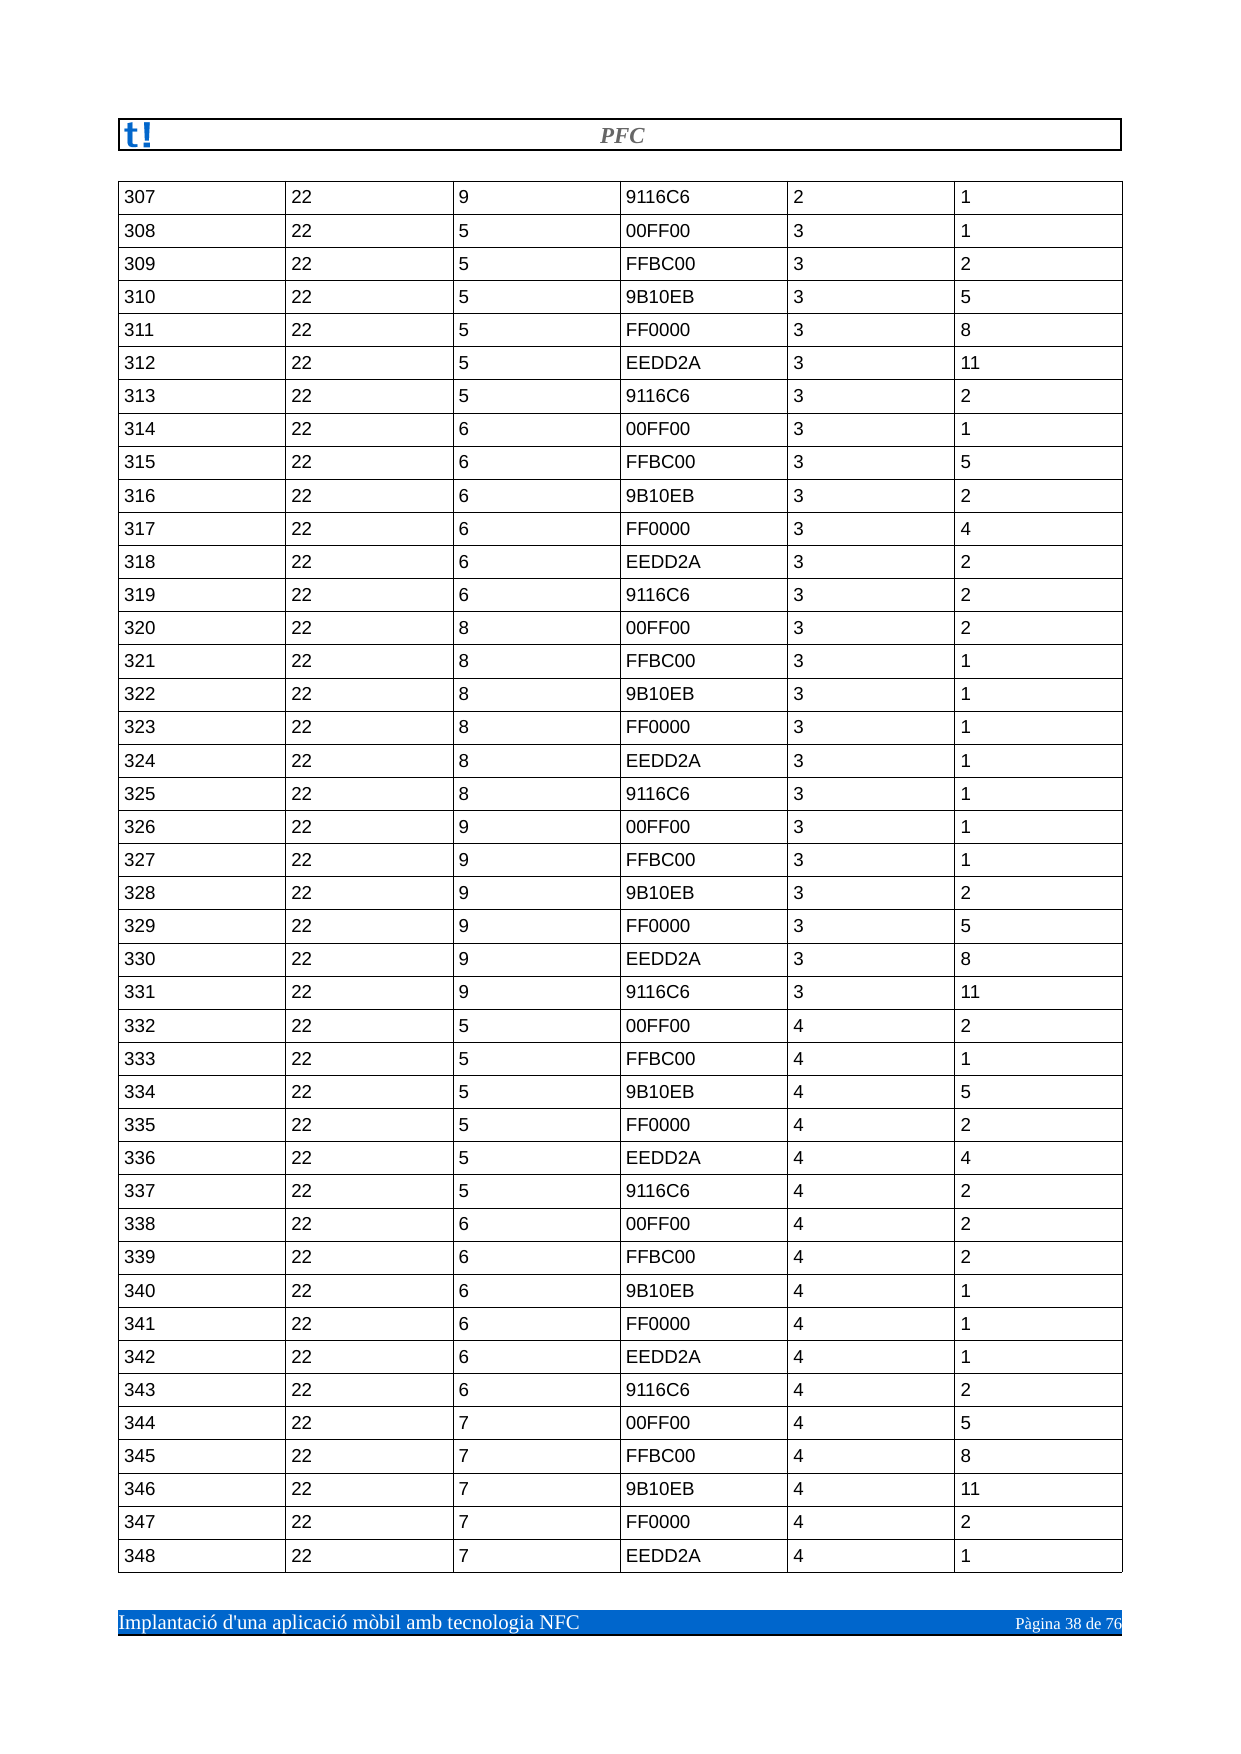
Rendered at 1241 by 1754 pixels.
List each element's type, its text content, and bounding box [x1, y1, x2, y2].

table_cell 7 [454, 1507, 620, 1539]
table_cell 9116C6 [621, 977, 787, 1009]
table_cell 329 [119, 910, 285, 942]
table_cell 9B10EB [621, 1474, 787, 1506]
table_cell 2 [955, 1010, 1122, 1042]
table_cell 346 [119, 1474, 285, 1506]
table_cell 2 [955, 612, 1122, 644]
table_cell 6 [454, 480, 620, 512]
table_cell 328 [119, 877, 285, 909]
table_cell 8 [955, 944, 1122, 976]
table_cell 7 [454, 1474, 620, 1506]
table_cell 3 [788, 347, 954, 379]
table_cell 22 [286, 579, 453, 611]
table_cell 11 [955, 977, 1122, 1009]
table_cell 327 [119, 844, 285, 876]
table_cell 307 [119, 182, 285, 214]
table_cell 5 [454, 1010, 620, 1042]
table_cell 6 [454, 546, 620, 578]
table_cell 9116C6 [621, 1374, 787, 1406]
table_cell 22 [286, 679, 453, 711]
table_cell 4 [788, 1175, 954, 1207]
table_cell 9116C6 [621, 380, 787, 412]
table_cell 342 [119, 1341, 285, 1373]
table_cell 6 [454, 414, 620, 446]
table_cell 1 [955, 778, 1122, 810]
table_cell 8 [454, 612, 620, 644]
table_cell 2 [955, 1242, 1122, 1274]
table_cell 311 [119, 314, 285, 346]
table_cell 00FF00 [621, 1209, 787, 1241]
table_cell 331 [119, 977, 285, 1009]
table_cell 2 [955, 480, 1122, 512]
table_cell 2 [955, 1507, 1122, 1539]
table_cell 5 [454, 248, 620, 280]
table_cell 8 [454, 712, 620, 744]
table_cell 9 [454, 977, 620, 1009]
table_cell 4 [788, 1142, 954, 1174]
table_cell 3 [788, 877, 954, 909]
table_cell 22 [286, 1440, 453, 1472]
table_cell 5 [454, 347, 620, 379]
table_cell 22 [286, 944, 453, 976]
table_cell 4 [788, 1507, 954, 1539]
table_cell 5 [454, 380, 620, 412]
table_cell 9116C6 [621, 1175, 787, 1207]
table_cell 6 [454, 1308, 620, 1340]
table_cell 9B10EB [621, 480, 787, 512]
table_cell 22 [286, 910, 453, 942]
table_cell 3 [788, 811, 954, 843]
table_cell 4 [788, 1076, 954, 1108]
table_cell 330 [119, 944, 285, 976]
table_cell 2 [955, 1109, 1122, 1141]
table_cell 1 [955, 1043, 1122, 1075]
table_cell 3 [788, 778, 954, 810]
table_cell 337 [119, 1175, 285, 1207]
table_cell 4 [955, 513, 1122, 545]
table_cell 5 [454, 1142, 620, 1174]
table_cell 3 [788, 579, 954, 611]
table_cell 1 [955, 811, 1122, 843]
table_cell 22 [286, 1109, 453, 1141]
table_cell 5 [454, 314, 620, 346]
table_cell 7 [454, 1540, 620, 1572]
table_cell 314 [119, 414, 285, 446]
table_cell 2 [955, 1374, 1122, 1406]
table_cell 22 [286, 877, 453, 909]
table_cell 3 [788, 447, 954, 479]
table_cell 5 [454, 215, 620, 247]
table_cell 00FF00 [621, 414, 787, 446]
table_cell 5 [454, 1043, 620, 1075]
table_cell 6 [454, 1209, 620, 1241]
table_cell 3 [788, 944, 954, 976]
table_cell 9116C6 [621, 579, 787, 611]
table_cell 313 [119, 380, 285, 412]
table_cell 3 [788, 546, 954, 578]
table_cell 22 [286, 645, 453, 677]
table_cell 8 [454, 645, 620, 677]
table_cell 9 [454, 910, 620, 942]
picture [123, 121, 151, 148]
table_cell 317 [119, 513, 285, 545]
table_cell EEDD2A [621, 745, 787, 777]
table_cell 348 [119, 1540, 285, 1572]
table_cell 5 [454, 281, 620, 313]
table_cell 4 [788, 1407, 954, 1439]
table_cell 22 [286, 1374, 453, 1406]
table_cell 316 [119, 480, 285, 512]
table_cell 5 [454, 1076, 620, 1108]
table_cell 00FF00 [621, 612, 787, 644]
table_cell 1 [955, 844, 1122, 876]
table_cell 9B10EB [621, 1076, 787, 1108]
table_cell 22 [286, 281, 453, 313]
table_cell 22 [286, 778, 453, 810]
table_cell 9 [454, 182, 620, 214]
table_cell 22 [286, 1175, 453, 1207]
table_cell 3 [788, 380, 954, 412]
table_cell 1 [955, 645, 1122, 677]
table_cell 325 [119, 778, 285, 810]
table_cell 2 [955, 248, 1122, 280]
table_cell 321 [119, 645, 285, 677]
table_cell 1 [955, 712, 1122, 744]
table_cell 4 [788, 1010, 954, 1042]
table_cell 22 [286, 1275, 453, 1307]
table_cell 4 [955, 1142, 1122, 1174]
table_cell 5 [955, 447, 1122, 479]
table_cell 3 [788, 745, 954, 777]
table_cell FFBC00 [621, 844, 787, 876]
table_cell 22 [286, 1407, 453, 1439]
table_cell 22 [286, 1209, 453, 1241]
table_cell 3 [788, 910, 954, 942]
table_cell 344 [119, 1407, 285, 1439]
table_cell 22 [286, 215, 453, 247]
table_cell FFBC00 [621, 248, 787, 280]
table_cell 7 [454, 1407, 620, 1439]
table_cell EEDD2A [621, 1341, 787, 1373]
table_cell 5 [955, 1076, 1122, 1108]
table_cell FF0000 [621, 314, 787, 346]
table_cell 3 [788, 712, 954, 744]
table_cell 336 [119, 1142, 285, 1174]
table_cell 9B10EB [621, 877, 787, 909]
table_cell 3 [788, 248, 954, 280]
table_cell 2 [955, 1175, 1122, 1207]
table_cell 00FF00 [621, 215, 787, 247]
table_cell 8 [454, 679, 620, 711]
table_cell 22 [286, 314, 453, 346]
table_cell 4 [788, 1043, 954, 1075]
table_cell 00FF00 [621, 811, 787, 843]
table_cell 22 [286, 546, 453, 578]
table_cell FFBC00 [621, 1242, 787, 1274]
table_cell 323 [119, 712, 285, 744]
table_cell 22 [286, 1540, 453, 1572]
table_cell 326 [119, 811, 285, 843]
table_cell 00FF00 [621, 1010, 787, 1042]
table_cell 7 [454, 1440, 620, 1472]
table_cell 2 [955, 1209, 1122, 1241]
table_cell 4 [788, 1474, 954, 1506]
table_cell 339 [119, 1242, 285, 1274]
table_cell 4 [788, 1308, 954, 1340]
table_cell EEDD2A [621, 1540, 787, 1572]
table_cell 5 [454, 1175, 620, 1207]
table_cell 312 [119, 347, 285, 379]
table_cell 9B10EB [621, 281, 787, 313]
table_cell 22 [286, 1341, 453, 1373]
table_cell 319 [119, 579, 285, 611]
table_cell 4 [788, 1242, 954, 1274]
table_cell FF0000 [621, 910, 787, 942]
table_cell 2 [955, 579, 1122, 611]
table_cell FF0000 [621, 1507, 787, 1539]
table_cell 340 [119, 1275, 285, 1307]
table_cell 320 [119, 612, 285, 644]
table_cell 8 [454, 778, 620, 810]
table_cell 22 [286, 1308, 453, 1340]
table_cell 6 [454, 1242, 620, 1274]
table_cell 6 [454, 579, 620, 611]
table_cell 22 [286, 1142, 453, 1174]
table_cell 9B10EB [621, 679, 787, 711]
table_cell 3 [788, 645, 954, 677]
table_cell 1 [955, 1341, 1122, 1373]
table_cell 4 [788, 1209, 954, 1241]
table_cell 22 [286, 1242, 453, 1274]
table_cell 22 [286, 182, 453, 214]
table_cell 343 [119, 1374, 285, 1406]
table_cell FFBC00 [621, 1043, 787, 1075]
table_cell 9116C6 [621, 182, 787, 214]
table_cell FFBC00 [621, 645, 787, 677]
table_cell 1 [955, 679, 1122, 711]
table_cell EEDD2A [621, 347, 787, 379]
table_cell 9116C6 [621, 778, 787, 810]
table_cell 3 [788, 513, 954, 545]
table_cell EEDD2A [621, 546, 787, 578]
table_cell 11 [955, 347, 1122, 379]
table_cell 2 [955, 546, 1122, 578]
table_cell 2 [955, 380, 1122, 412]
table_cell 3 [788, 612, 954, 644]
table_cell 22 [286, 1474, 453, 1506]
table_cell FFBC00 [621, 447, 787, 479]
table_cell 5 [454, 1109, 620, 1141]
table_cell 22 [286, 977, 453, 1009]
table_cell 22 [286, 414, 453, 446]
table_cell 6 [454, 1374, 620, 1406]
table_cell 2 [955, 877, 1122, 909]
table_cell 1 [955, 1308, 1122, 1340]
table_cell 333 [119, 1043, 285, 1075]
table_cell 22 [286, 712, 453, 744]
table_cell 22 [286, 347, 453, 379]
table_cell 335 [119, 1109, 285, 1141]
table_cell 9 [454, 877, 620, 909]
table_cell 22 [286, 612, 453, 644]
table_cell 9 [454, 811, 620, 843]
table_cell 3 [788, 314, 954, 346]
table_cell 345 [119, 1440, 285, 1472]
table_cell 8 [454, 745, 620, 777]
table_cell 9 [454, 944, 620, 976]
table_cell 4 [788, 1275, 954, 1307]
table_cell 22 [286, 1043, 453, 1075]
table_cell 6 [454, 1275, 620, 1307]
table_cell 22 [286, 248, 453, 280]
table_cell FF0000 [621, 1308, 787, 1340]
table_cell 334 [119, 1076, 285, 1108]
table_cell 322 [119, 679, 285, 711]
table_cell FF0000 [621, 712, 787, 744]
table_cell 3 [788, 844, 954, 876]
table_cell 4 [788, 1374, 954, 1406]
table_cell 5 [955, 281, 1122, 313]
table_cell 1 [955, 745, 1122, 777]
table_cell FFBC00 [621, 1440, 787, 1472]
table_cell 1 [955, 182, 1122, 214]
table_cell 8 [955, 1440, 1122, 1472]
table_cell 310 [119, 281, 285, 313]
table_cell 347 [119, 1507, 285, 1539]
table_cell 9B10EB [621, 1275, 787, 1307]
table_cell 324 [119, 745, 285, 777]
table_cell FF0000 [621, 1109, 787, 1141]
table_cell 00FF00 [621, 1407, 787, 1439]
table_cell 22 [286, 380, 453, 412]
table_cell 22 [286, 480, 453, 512]
table_cell 318 [119, 546, 285, 578]
table_cell 338 [119, 1209, 285, 1241]
table_cell 3 [788, 215, 954, 247]
table_cell EEDD2A [621, 1142, 787, 1174]
table_cell 4 [788, 1440, 954, 1472]
table_cell 22 [286, 745, 453, 777]
table_cell 6 [454, 447, 620, 479]
table_cell 1 [955, 215, 1122, 247]
table_cell FF0000 [621, 513, 787, 545]
table_cell 315 [119, 447, 285, 479]
table_cell 308 [119, 215, 285, 247]
table_cell 6 [454, 513, 620, 545]
table_cell 4 [788, 1109, 954, 1141]
table_cell 2 [788, 182, 954, 214]
table_cell 1 [955, 1275, 1122, 1307]
table_cell 341 [119, 1308, 285, 1340]
table_cell 3 [788, 281, 954, 313]
table_cell 6 [454, 1341, 620, 1373]
table_cell 22 [286, 811, 453, 843]
table_cell 332 [119, 1010, 285, 1042]
table_cell 22 [286, 1507, 453, 1539]
table_cell 3 [788, 679, 954, 711]
table_cell 5 [955, 910, 1122, 942]
table_cell 22 [286, 513, 453, 545]
table_cell 3 [788, 414, 954, 446]
table_cell 3 [788, 480, 954, 512]
table_cell 9 [454, 844, 620, 876]
table_cell 8 [955, 314, 1122, 346]
table_cell 1 [955, 414, 1122, 446]
table_cell 3 [788, 977, 954, 1009]
table_cell 5 [955, 1407, 1122, 1439]
table_cell 22 [286, 1076, 453, 1108]
table_cell 4 [788, 1341, 954, 1373]
table_cell 22 [286, 844, 453, 876]
table_cell 1 [955, 1540, 1122, 1572]
table_cell 309 [119, 248, 285, 280]
table_cell 22 [286, 1010, 453, 1042]
table_cell 22 [286, 447, 453, 479]
table_cell EEDD2A [621, 944, 787, 976]
table_cell 4 [788, 1540, 954, 1572]
table_cell 11 [955, 1474, 1122, 1506]
